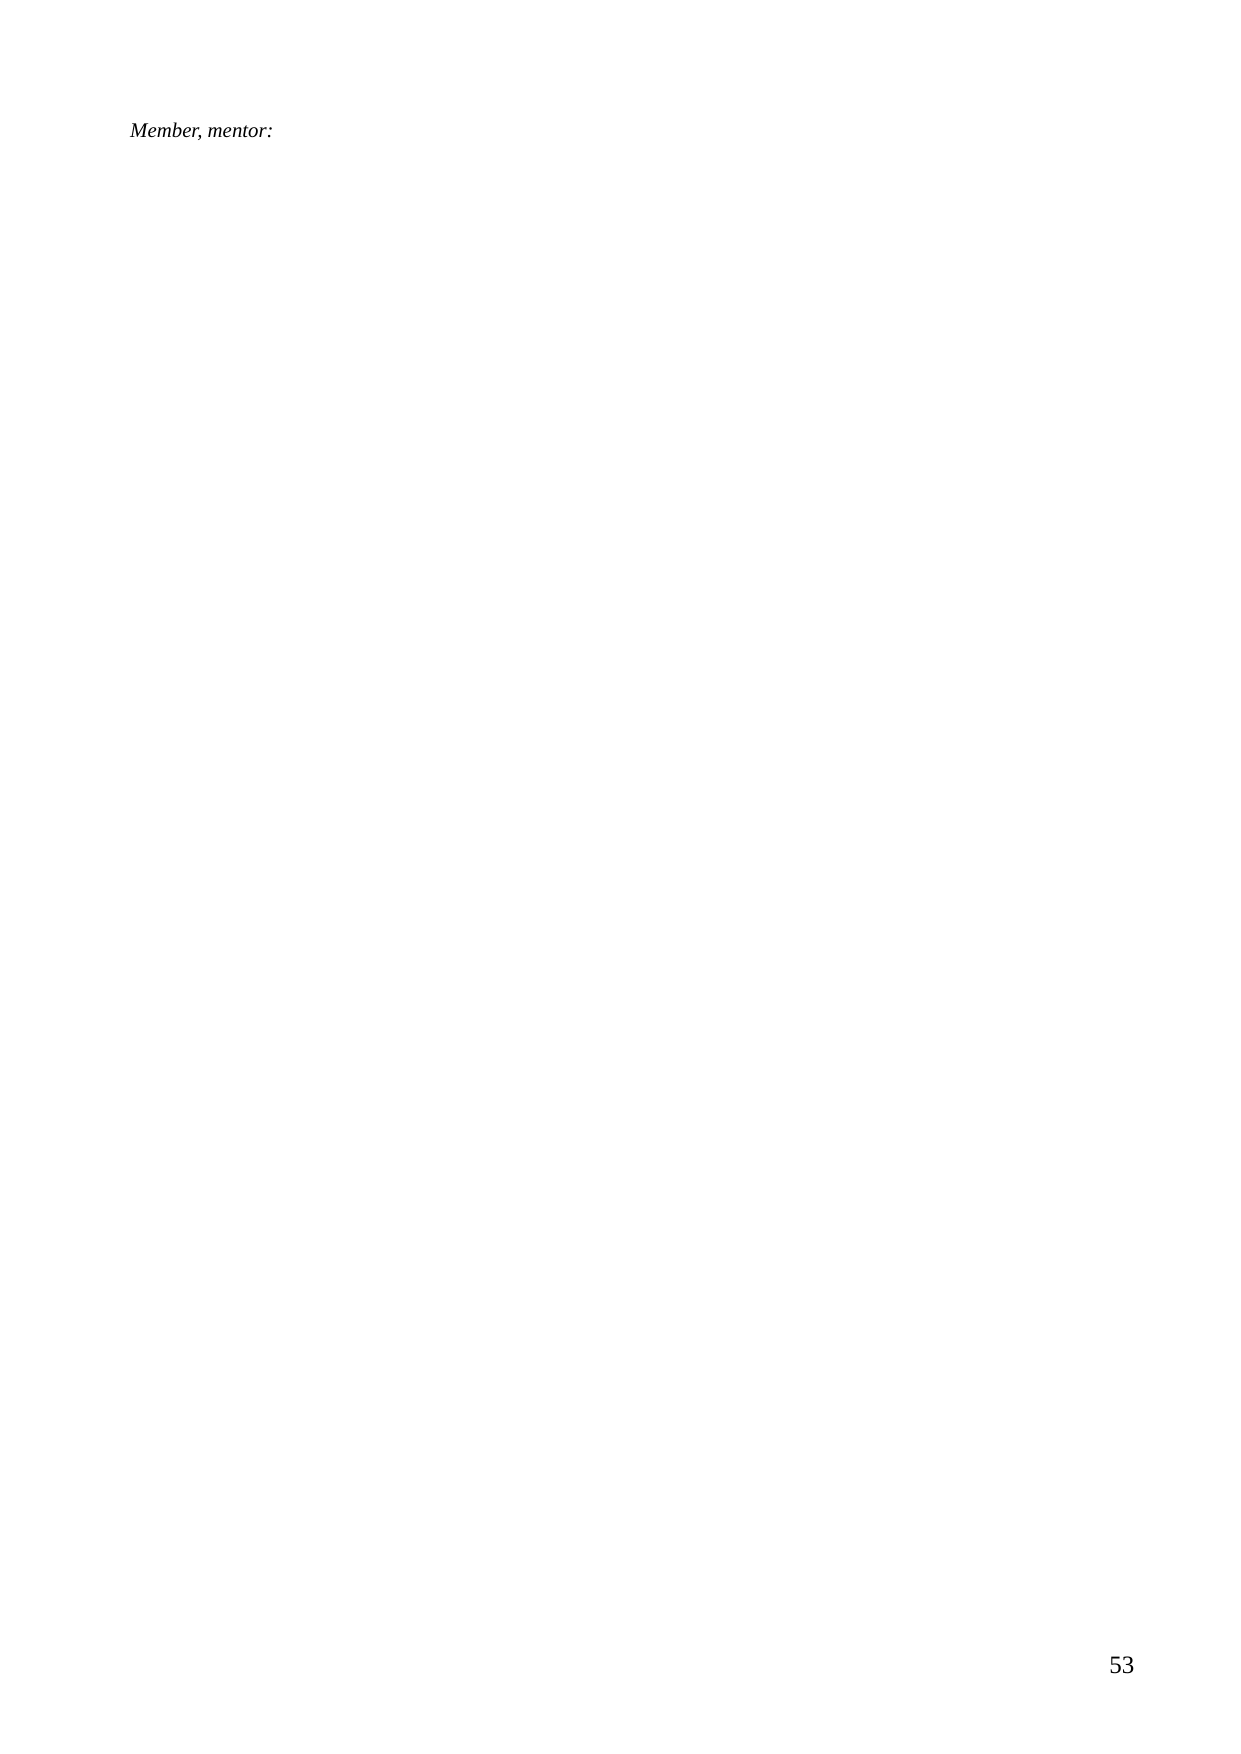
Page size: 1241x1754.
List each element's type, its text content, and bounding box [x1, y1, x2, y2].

table_cell Member, mentor: [119, 118, 473, 142]
table_cell [473, 118, 1131, 142]
